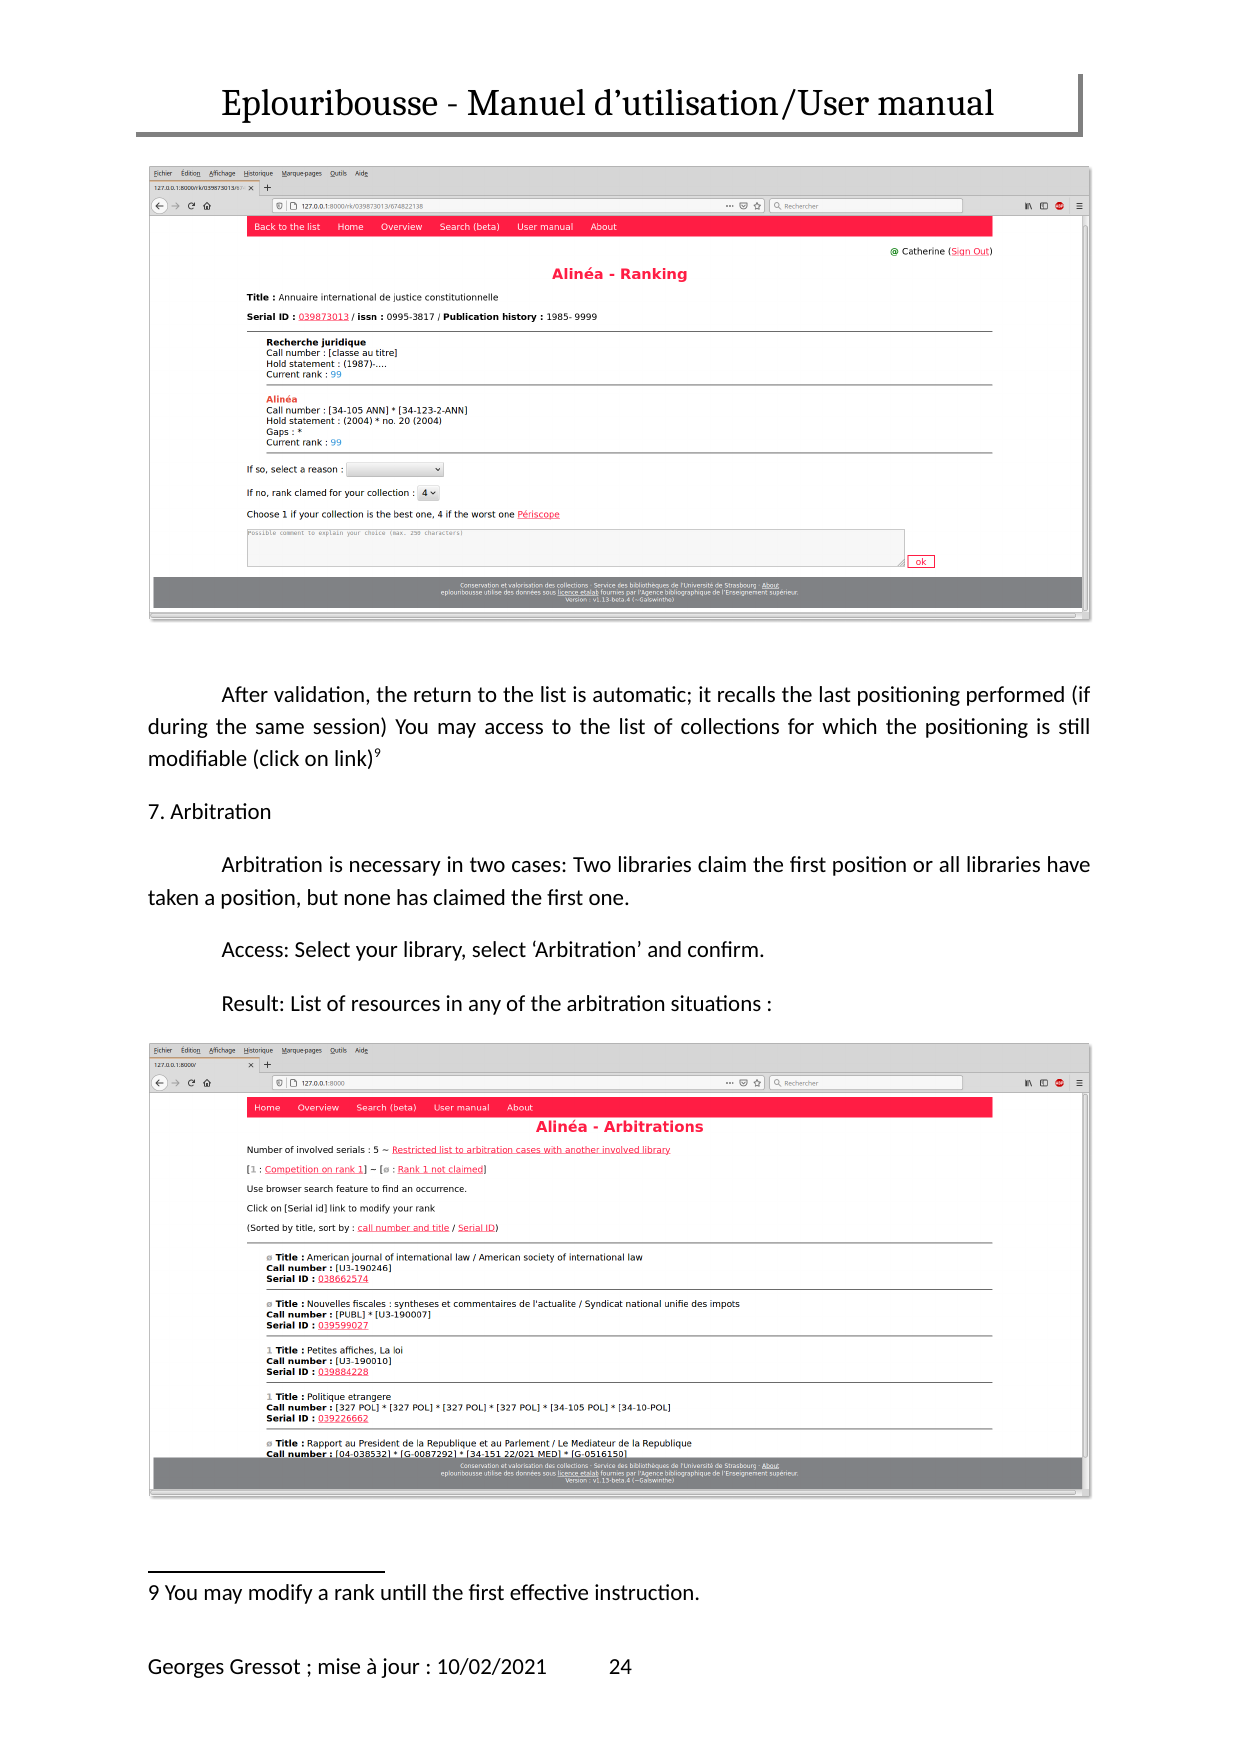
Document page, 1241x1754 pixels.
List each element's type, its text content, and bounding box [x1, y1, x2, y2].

text 7. Arbitration [148, 797, 1093, 825]
text After validation, the return to the list is automatic; it recalls the last positioning performed (if during the same session) You may access to the list of collections for which the positioning is still modifiable (click on link) [148, 680, 1093, 772]
text You may modify a rank untill the first effective instruction. [148, 1578, 1093, 1606]
text Result: List of resources in any of the arbitration situations : [148, 989, 1093, 1017]
picture [147, 1041, 1093, 1500]
text Access: Select your library, select ‘Arbitration’ and confirm. [148, 936, 1093, 964]
text Arbitration is necessary in two cases: Two libraries claim the first position or all libraries have taken a position, but none has claimed the first one. [148, 850, 1093, 911]
picture [147, 164, 1093, 623]
